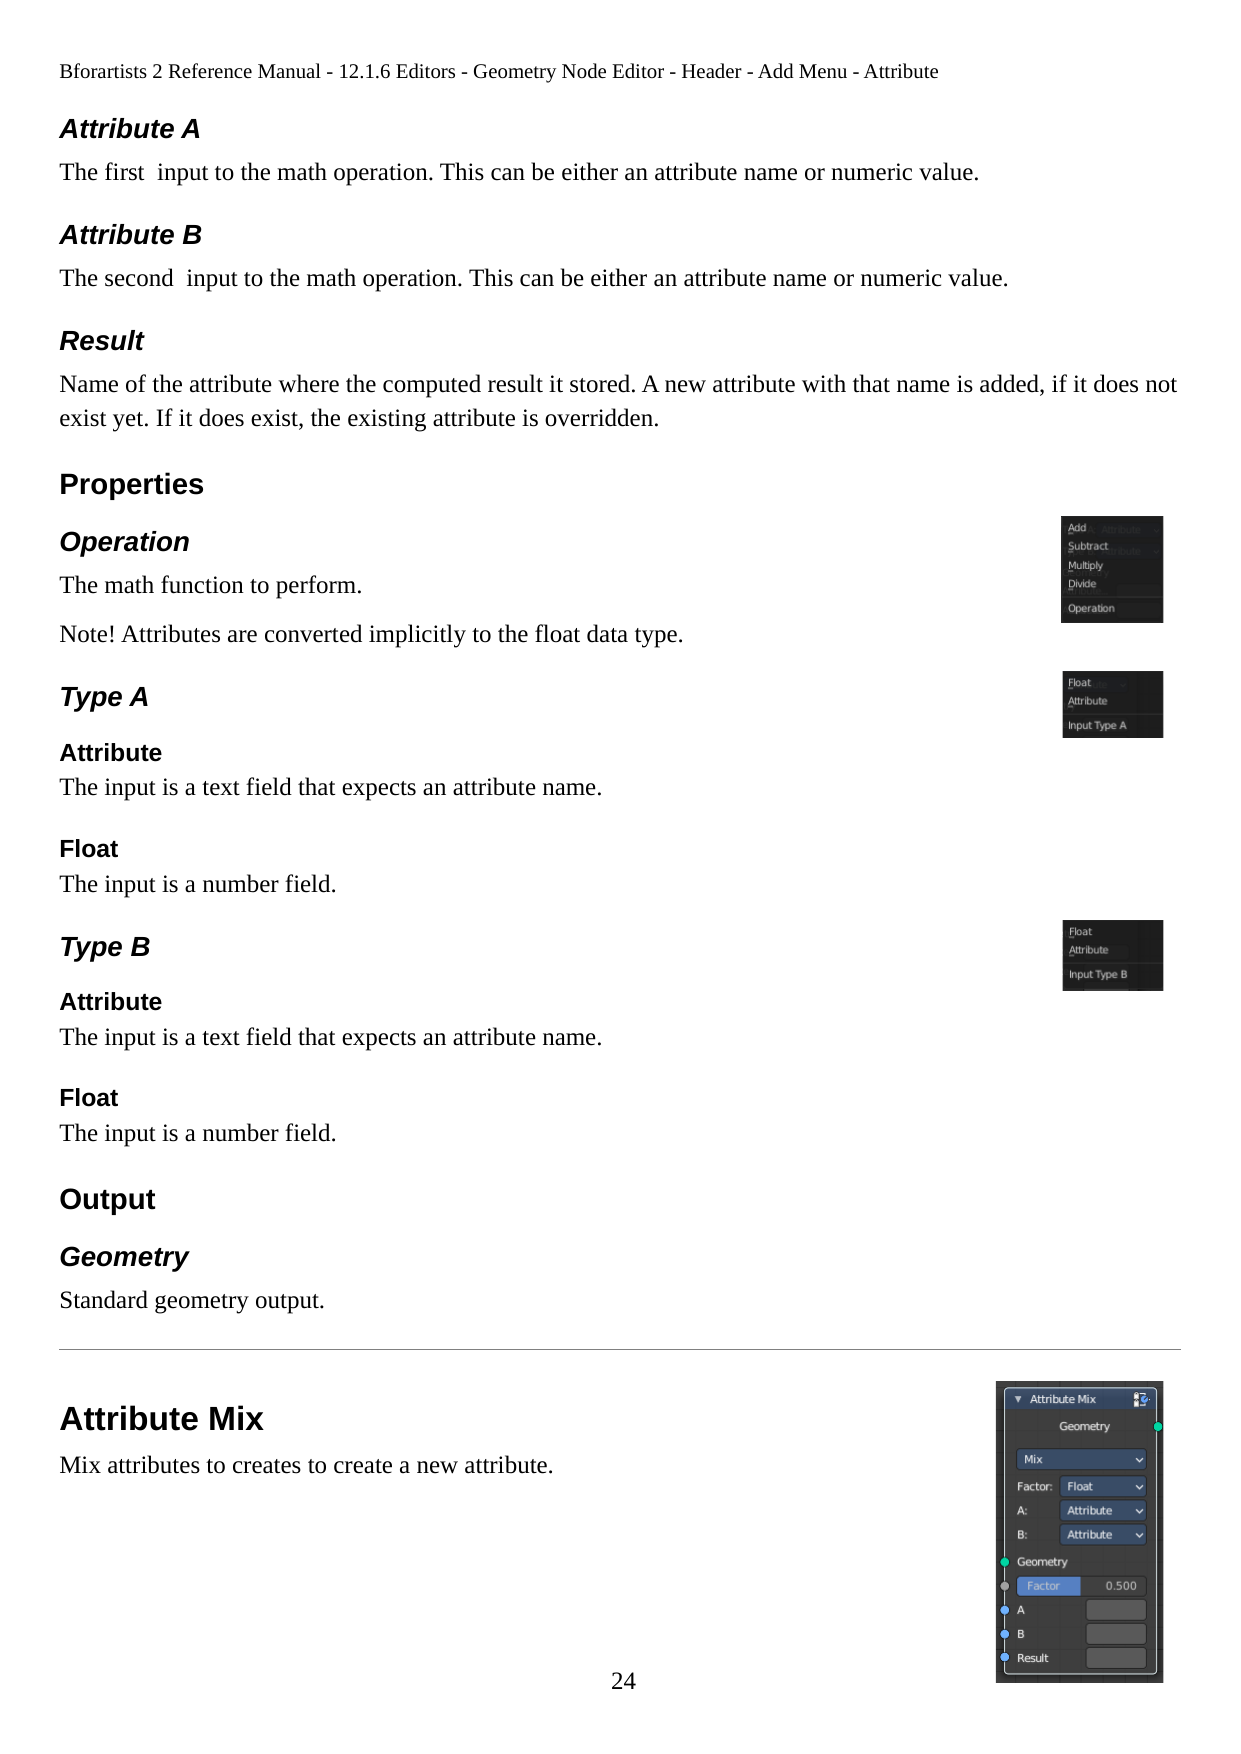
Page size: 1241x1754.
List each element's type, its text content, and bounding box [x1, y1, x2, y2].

text The input is a number field. [59, 869, 1181, 897]
text The second input to the math operation. This can be either an attribute name or numeric value. [59, 263, 1181, 292]
subtitle [1164, 526, 1181, 558]
picture [1061, 516, 1164, 623]
picture [1062, 671, 1164, 738]
subtitle Attribute B [59, 218, 1181, 250]
subtitle Float [59, 1083, 1181, 1112]
subtitle Type B [59, 930, 1062, 962]
text The first input to the math operation. This can be either an attribute name or numeric value. [59, 157, 1181, 186]
text Standard geometry output. [59, 1285, 1181, 1314]
subtitle Float [59, 834, 1181, 862]
text The math function to perform. [59, 570, 1061, 599]
text Name of the attribute where the computed result it stored. A new attribute with that name is added, if it does not exist yet. If it does exist, the existing attribute is overridden. [59, 369, 1181, 432]
subtitle [1164, 1399, 1181, 1438]
text Note! Attributes are converted implicitly to the float data type. [59, 619, 1181, 648]
subtitle Output [59, 1182, 1181, 1216]
subtitle Attribute Mix [59, 1399, 995, 1438]
subtitle Attribute [59, 738, 1181, 766]
subtitle Properties [59, 467, 1181, 501]
picture [1062, 920, 1164, 991]
text The input is a text field that expects an attribute name. [59, 772, 1181, 801]
picture [995, 1381, 1164, 1683]
text Mix attributes to creates to create a new attribute. [59, 1450, 995, 1479]
text The input is a number field. [59, 1118, 1181, 1147]
subtitle Type A [59, 681, 1062, 713]
subtitle Operation [59, 526, 1061, 558]
subtitle [1164, 930, 1181, 962]
text The input is a text field that expects an attribute name. [59, 1022, 1181, 1051]
subtitle Geometry [59, 1241, 1181, 1273]
subtitle [1164, 681, 1181, 713]
subtitle Attribute [59, 987, 1181, 1016]
subtitle Result [59, 324, 1181, 356]
subtitle Attribute A [59, 113, 1181, 144]
